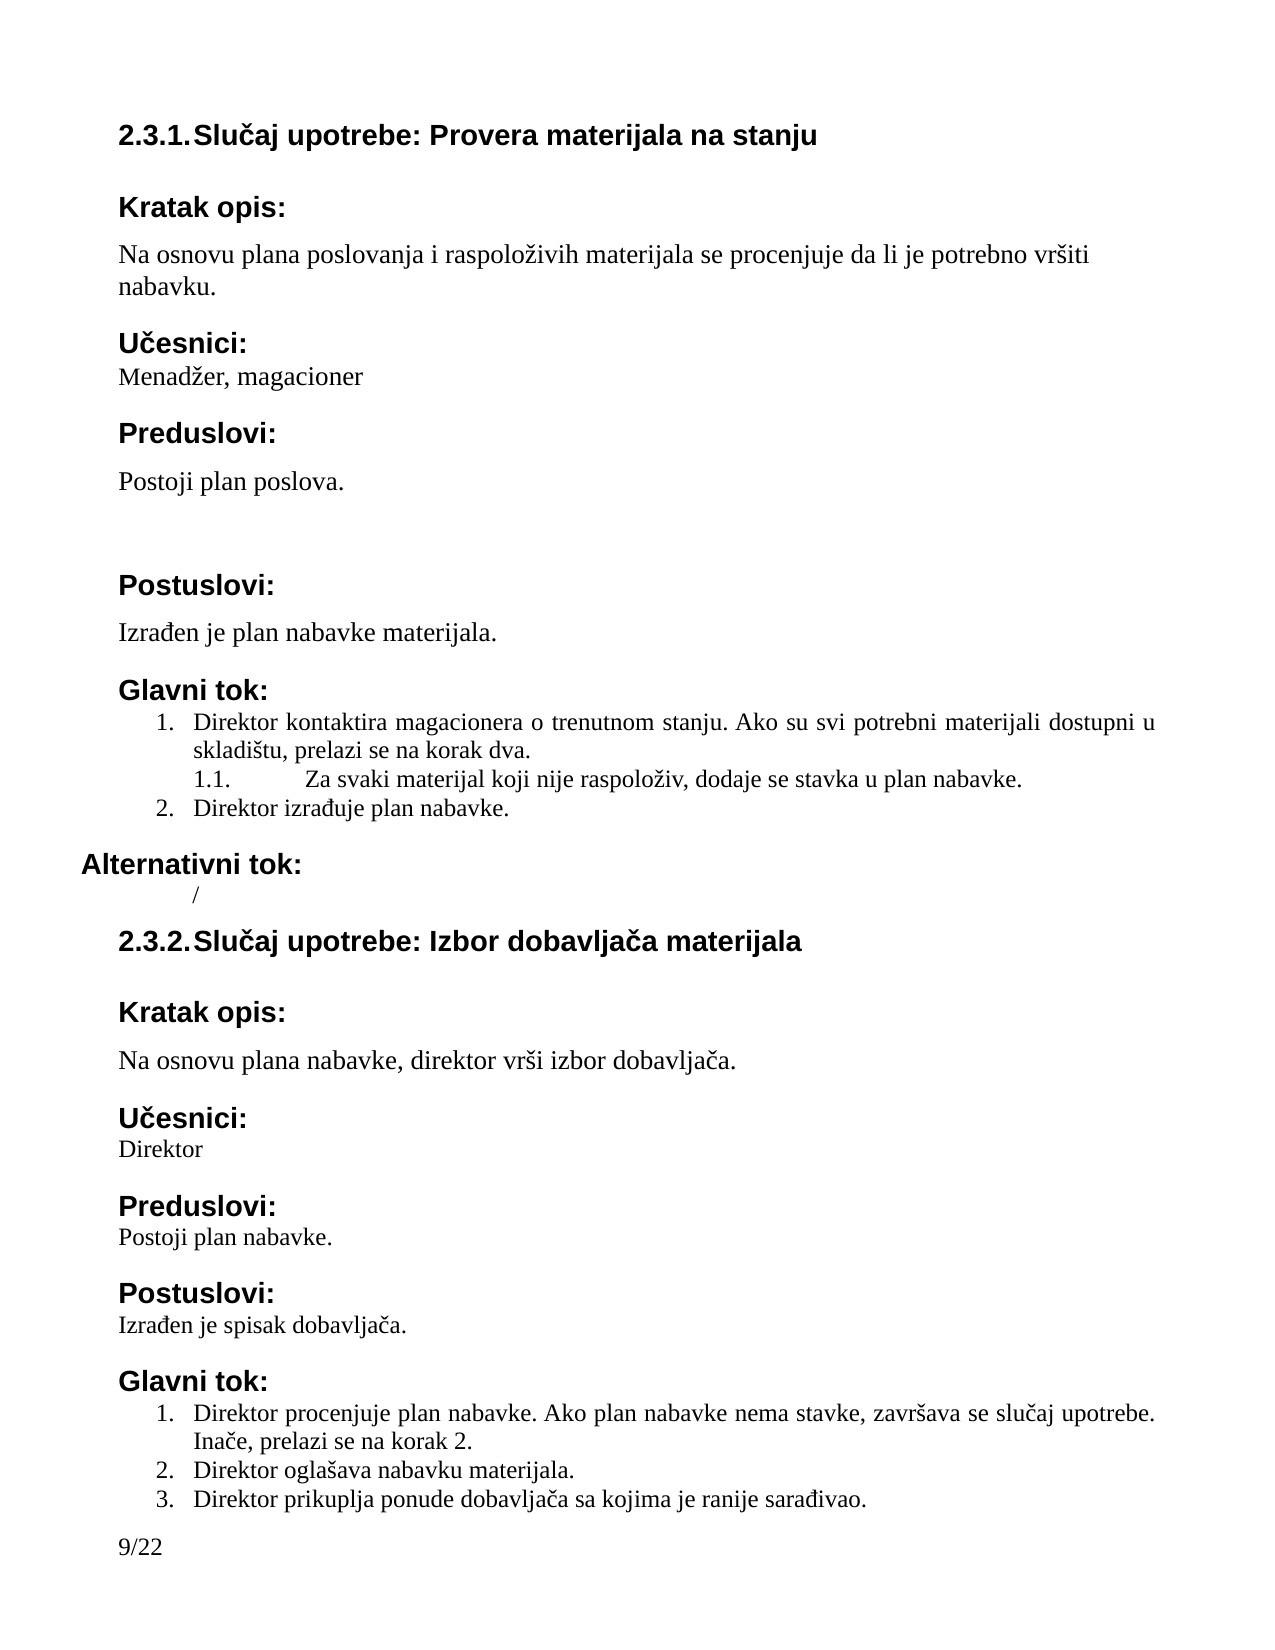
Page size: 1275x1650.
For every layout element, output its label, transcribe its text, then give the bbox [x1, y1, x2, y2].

list Direktor izrađuje plan nabavke. [156, 793, 1157, 822]
text Direktor [118, 1134, 1157, 1163]
subtitle Kratak opis: [118, 190, 1157, 223]
subtitle Učesnici: [118, 1101, 1157, 1134]
text Izrađen je plan nabavke materijala. [118, 616, 1157, 647]
list Za svaki materijal koji nije raspoloživ, dodaje se stavka u plan nabavke. [193, 764, 1157, 793]
subtitle Alternativni tok: [81, 847, 1157, 881]
text / [118, 881, 1157, 909]
list Direktor kontaktira magacionera o trenutnom stanju. Ako su svi potrebni materijali dostupni u skladištu, prelazi se na korak dva. [156, 707, 1157, 764]
subtitle Glavni tok: [118, 1364, 1157, 1398]
subtitle Postuslovi: [118, 568, 1157, 601]
subtitle Učesnici: [118, 326, 1157, 360]
subtitle Postuslovi: [118, 1276, 1157, 1310]
text Na osnovu plana poslovanja i raspoloživih materijala se procenjuje da li je potrebno vršiti nabavku. [118, 238, 1157, 301]
text Izrađen je spisak dobavljača. [118, 1310, 1157, 1339]
subtitle Preduslovi: [118, 1188, 1157, 1222]
list Direktor prikuplja ponude dobavljača sa kojima je ranije sarađivao. [156, 1484, 1157, 1513]
text Na osnovu plana nabavke, direktor vrši izbor dobavljača. [118, 1044, 1157, 1075]
list Direktor oglašava nabavku materijala. [156, 1455, 1157, 1484]
text Postoji plan poslova. [118, 465, 1157, 496]
subtitle Preduslovi: [118, 416, 1157, 450]
text Menadžer, magacioner [118, 360, 1157, 391]
subtitle Glavni tok: [118, 673, 1157, 707]
list Direktor procenjuje plan nabavke. Ako plan nabavke nema stavke, završava se slučaj upotrebe. Inače, prelazi se na korak 2. [156, 1398, 1157, 1455]
subtitle Kratak opis: [118, 996, 1157, 1029]
subtitle Slučaj upotrebe: Izbor dobavljača materijala [118, 924, 1157, 957]
subtitle Slučaj upotrebe: Provera materijala na stanju [118, 118, 1157, 152]
text Postoji plan nabavke. [118, 1222, 1157, 1251]
